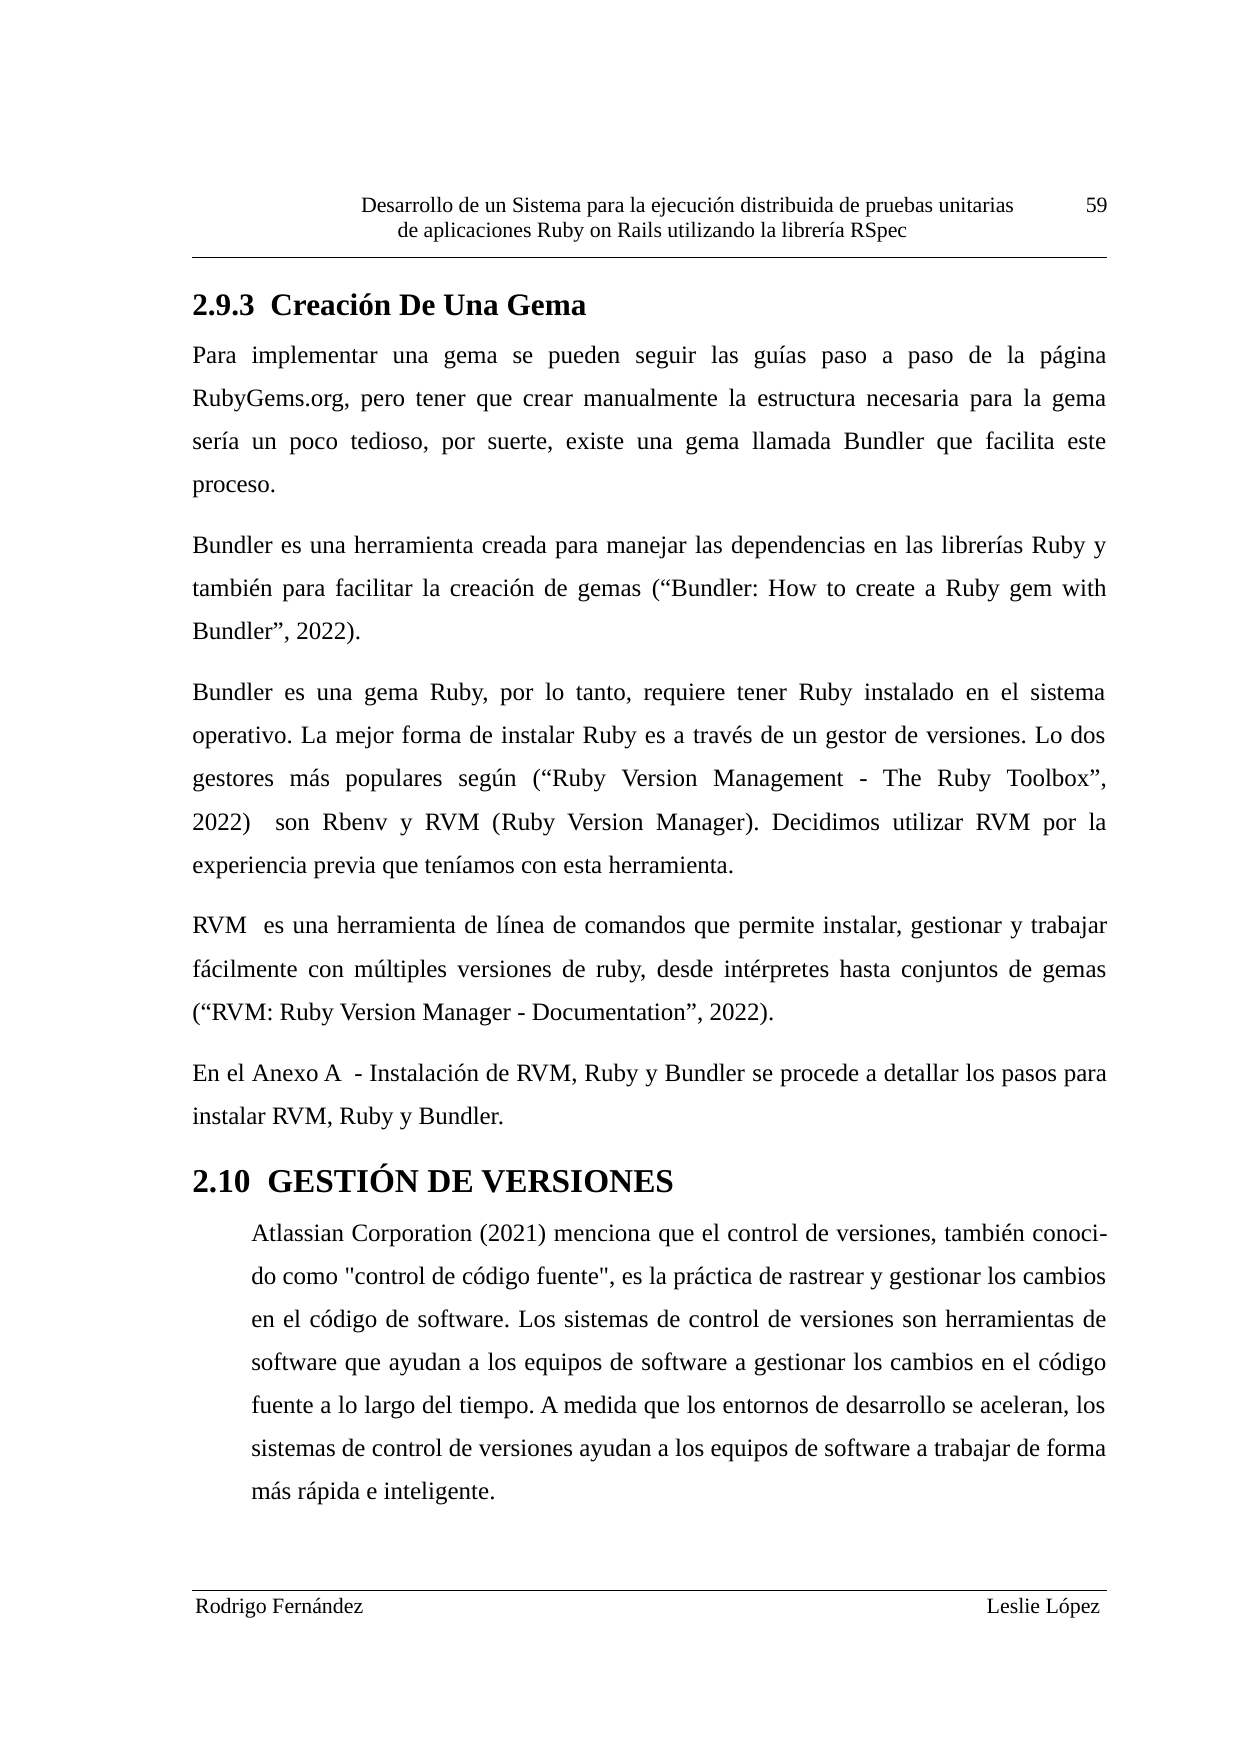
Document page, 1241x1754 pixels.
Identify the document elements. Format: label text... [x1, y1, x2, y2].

text Para implementar una gema se pueden seguir las guías paso a paso de la página RubyGems.org, pero tener que crear manualmente la estructura necesaria para la gema sería un poco tedioso, por suerte, existe una gema llamada Bundler que facilita este proceso. [192, 340, 1107, 498]
text Bundler es una gema Ruby, por lo tanto, requiere tener Ruby instalado en el sistema operativo. La mejor forma de instalar Ruby es a través de un gestor de versiones. Lo dos gestores más populares según (“Ruby Version Management - The Ruby Toolbox”, 2022)⁠ son Rbenv y RVM (Ruby Version Manager). Decidimos utilizar RVM por la experiencia previa que teníamos con esta herramienta. [192, 677, 1107, 878]
subtitle Gestión de Versiones [192, 1162, 1107, 1200]
text En el Anexo A - Instalación de RVM, Ruby y Bundler se procede a detallar los pasos para instalar RVM, Ruby y Bundler. [192, 1058, 1107, 1129]
text Bundler es una herramienta creada para manejar las dependencias en las librerías Ruby y también para facilitar la creación de gemas (“Bundler: How to create a Ruby gem with Bundler”, 2022)⁠. [192, 530, 1107, 645]
text Atlassian Corporation (2021)⁠ menciona que el control de versiones, también conoci­do como "control de código fuente", es la práctica de rastrear y gestionar los cambios en el código de software. Los sistemas de control de versiones son herramientas de software que ayudan a los equipos de software a gestionar los cambios en el código fuente a lo largo del tiempo. A medida que los entornos de desarrollo se aceleran, los sistemas de control de versiones ayudan a los equipos de software a trabajar de forma más rápida e inteligente. [251, 1218, 1107, 1505]
subtitle Creación de una Gema [192, 286, 1107, 322]
text RVM es una herramienta de línea de comandos que permite ins­talar, gestionar y trabajar fácilmente con múltiples versiones de ruby, desde intérpretes hasta conjuntos de gemas (“RVM: Ruby Version Manager - Documentation”, 2022)⁠. [192, 911, 1107, 1026]
